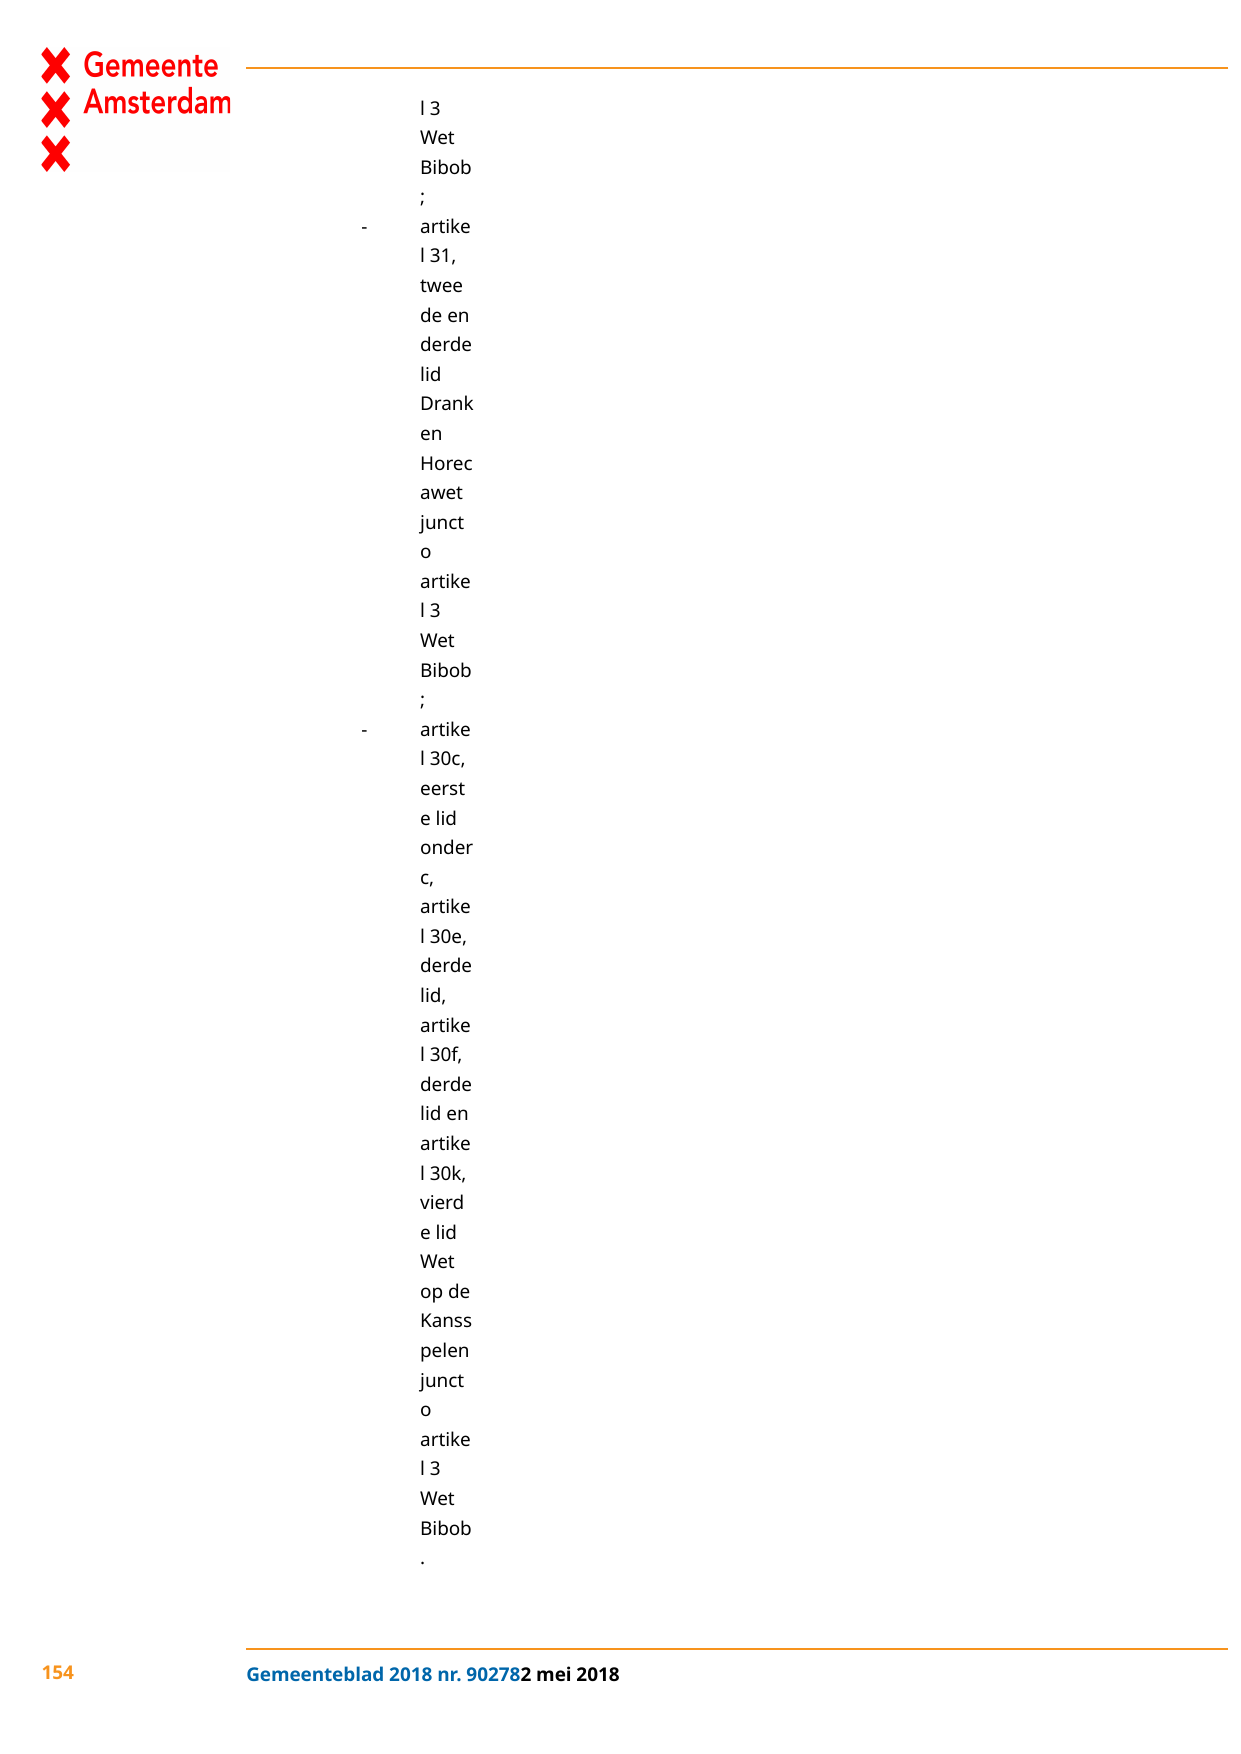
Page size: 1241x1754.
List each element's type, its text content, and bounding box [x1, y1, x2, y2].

table_cell l 3 Wet Bibob; artikel 31, tweede en derde lid Drank en Horecawet juncto artikel 3 Wet Bibob; artikel 30c, eerste lid onder c, artikel 30e, derde lid, artikel 30f, derde lid en artikel 30k, vierde lid Wet op de Kansspelen juncto artikel 3 Wet Bibob. [361, 95, 474, 1600]
picture [41, 47, 231, 172]
table_cell [587, 95, 700, 1600]
table_cell [926, 95, 1038, 1600]
table_cell [700, 95, 813, 1600]
table_cell [1039, 95, 1152, 1600]
table_cell [248, 95, 361, 1600]
table_cell [813, 95, 926, 1600]
table_cell [474, 95, 587, 1600]
